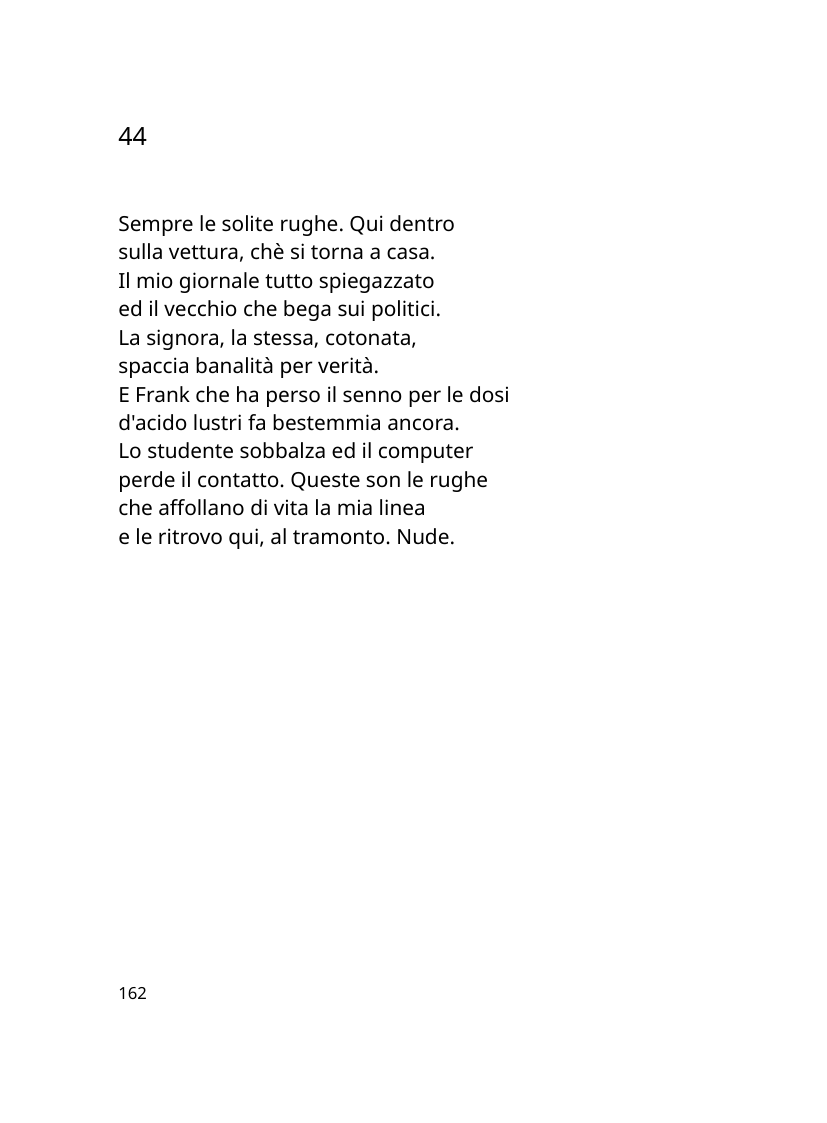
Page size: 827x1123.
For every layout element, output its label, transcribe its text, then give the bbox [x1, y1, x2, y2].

text e le ritrovo qui, al tramonto. Nude. [118, 522, 709, 550]
text che affollano di vita la mia linea [118, 493, 709, 522]
text sulla vettura, chè si torna a casa. [118, 237, 709, 266]
text ed il vecchio che bega sui politici. [118, 294, 709, 323]
text La signora, la stessa, cotonata, [118, 323, 709, 351]
text Lo studente sobbalza ed il computer [118, 437, 709, 465]
subtitle 44 [118, 118, 709, 152]
text E Frank che ha perso il senno per le dosi [118, 380, 709, 408]
text perde il contatto. Queste son le rughe [118, 465, 709, 493]
text d'acido lustri fa bestemmia ancora. [118, 408, 709, 437]
text spaccia banalità per verità. [118, 351, 709, 380]
text Sempre le solite rughe. Qui dentro [118, 209, 709, 237]
text Il mio giornale tutto spiegazzato [118, 266, 709, 294]
